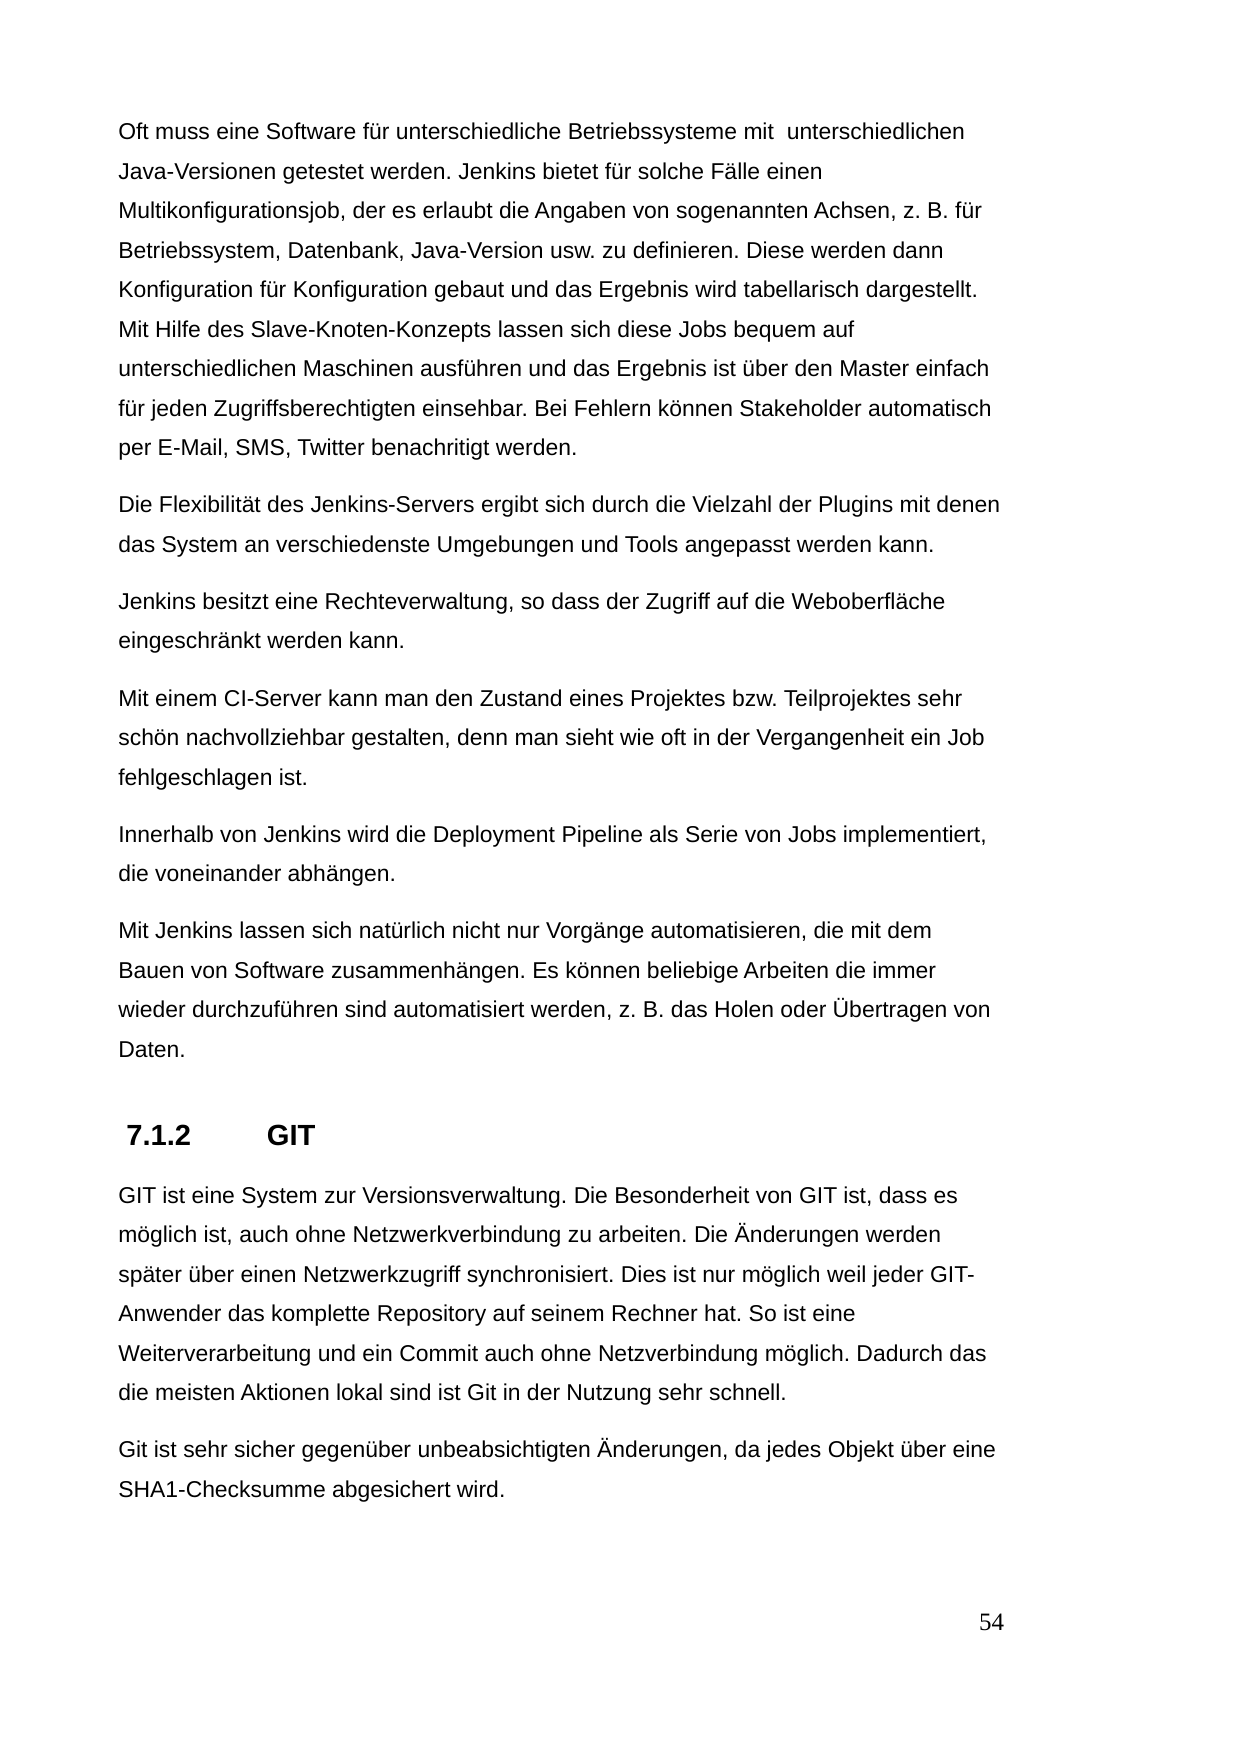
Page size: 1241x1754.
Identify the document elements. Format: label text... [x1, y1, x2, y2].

text Jenkins besitzt eine Rechteverwaltung, so dass der Zugriff auf die Weboberfläche eingeschränkt werden kann. [118, 588, 1004, 654]
text GIT ist eine System zur Versionsverwaltung. Die Besonderheit von GIT ist, dass es möglich ist, auch ohne Netzwerkverbindung zu arbeiten. Die Änderungen werden später über einen Netzwerkzugriff synchronisiert. Dies ist nur möglich weil jeder GIT-Anwender das komplette Repository auf seinem Rechner hat. So ist eine Weiterverarbeitung und ein Commit auch ohne Netzverbindung möglich. Dadurch das die meisten Aktionen lokal sind ist Git in der Nutzung sehr schnell. [118, 1182, 1004, 1405]
text Innerhalb von Jenkins wird die Deployment Pipeline als Serie von Jobs implementiert, die voneinander abhängen. [118, 821, 1004, 886]
text Oft muss eine Software für unterschiedliche Betriebssysteme mit unterschiedlichen Java-Versionen getestet werden. Jenkins bietet für solche Fälle einen Multikonfigurationsjob, der es erlaubt die Angaben von sogenannten Achsen, z. B. für Betriebssystem, Datenbank, Java-Version usw. zu definieren. Diese werden dann Konfiguration für Konfiguration gebaut und das Ergebnis wird tabellarisch dargestellt. Mit Hilfe des Slave-Knoten-Konzepts lassen sich diese Jobs bequem auf unterschiedlichen Maschinen ausführen und das Ergebnis ist über den Master einfach für jeden Zugriffsberechtigten einsehbar. Bei Fehlern können Stakeholder automatisch per E-Mail, SMS, Twitter benachritigt werden. [118, 118, 1004, 460]
subtitle GIT [118, 1118, 1004, 1151]
text Mit einem CI-Server kann man den Zustand eines Projektes bzw. Teilprojektes sehr schön nachvollziehbar gestalten, denn man sieht wie oft in der Vergangenheit ein Job fehlgeschlagen ist. [118, 684, 1004, 790]
text Git ist sehr sicher gegenüber unbeabsichtigten Änderungen, da jedes Objekt über eine SHA1-Checksumme abgesichert wird. [118, 1436, 1004, 1502]
text Die Flexibilität des Jenkins-Servers ergibt sich durch die Vielzahl der Plugins mit denen das System an verschiedenste Umgebungen und Tools angepasst werden kann. [118, 491, 1004, 557]
text Mit Jenkins lassen sich natürlich nicht nur Vorgänge automatisieren, die mit dem Bauen von Software zusammenhängen. Es können beliebige Arbeiten die immer wieder durchzuführen sind automatisiert werden, z. B. das Holen oder Übertragen von Daten. [118, 917, 1004, 1062]
